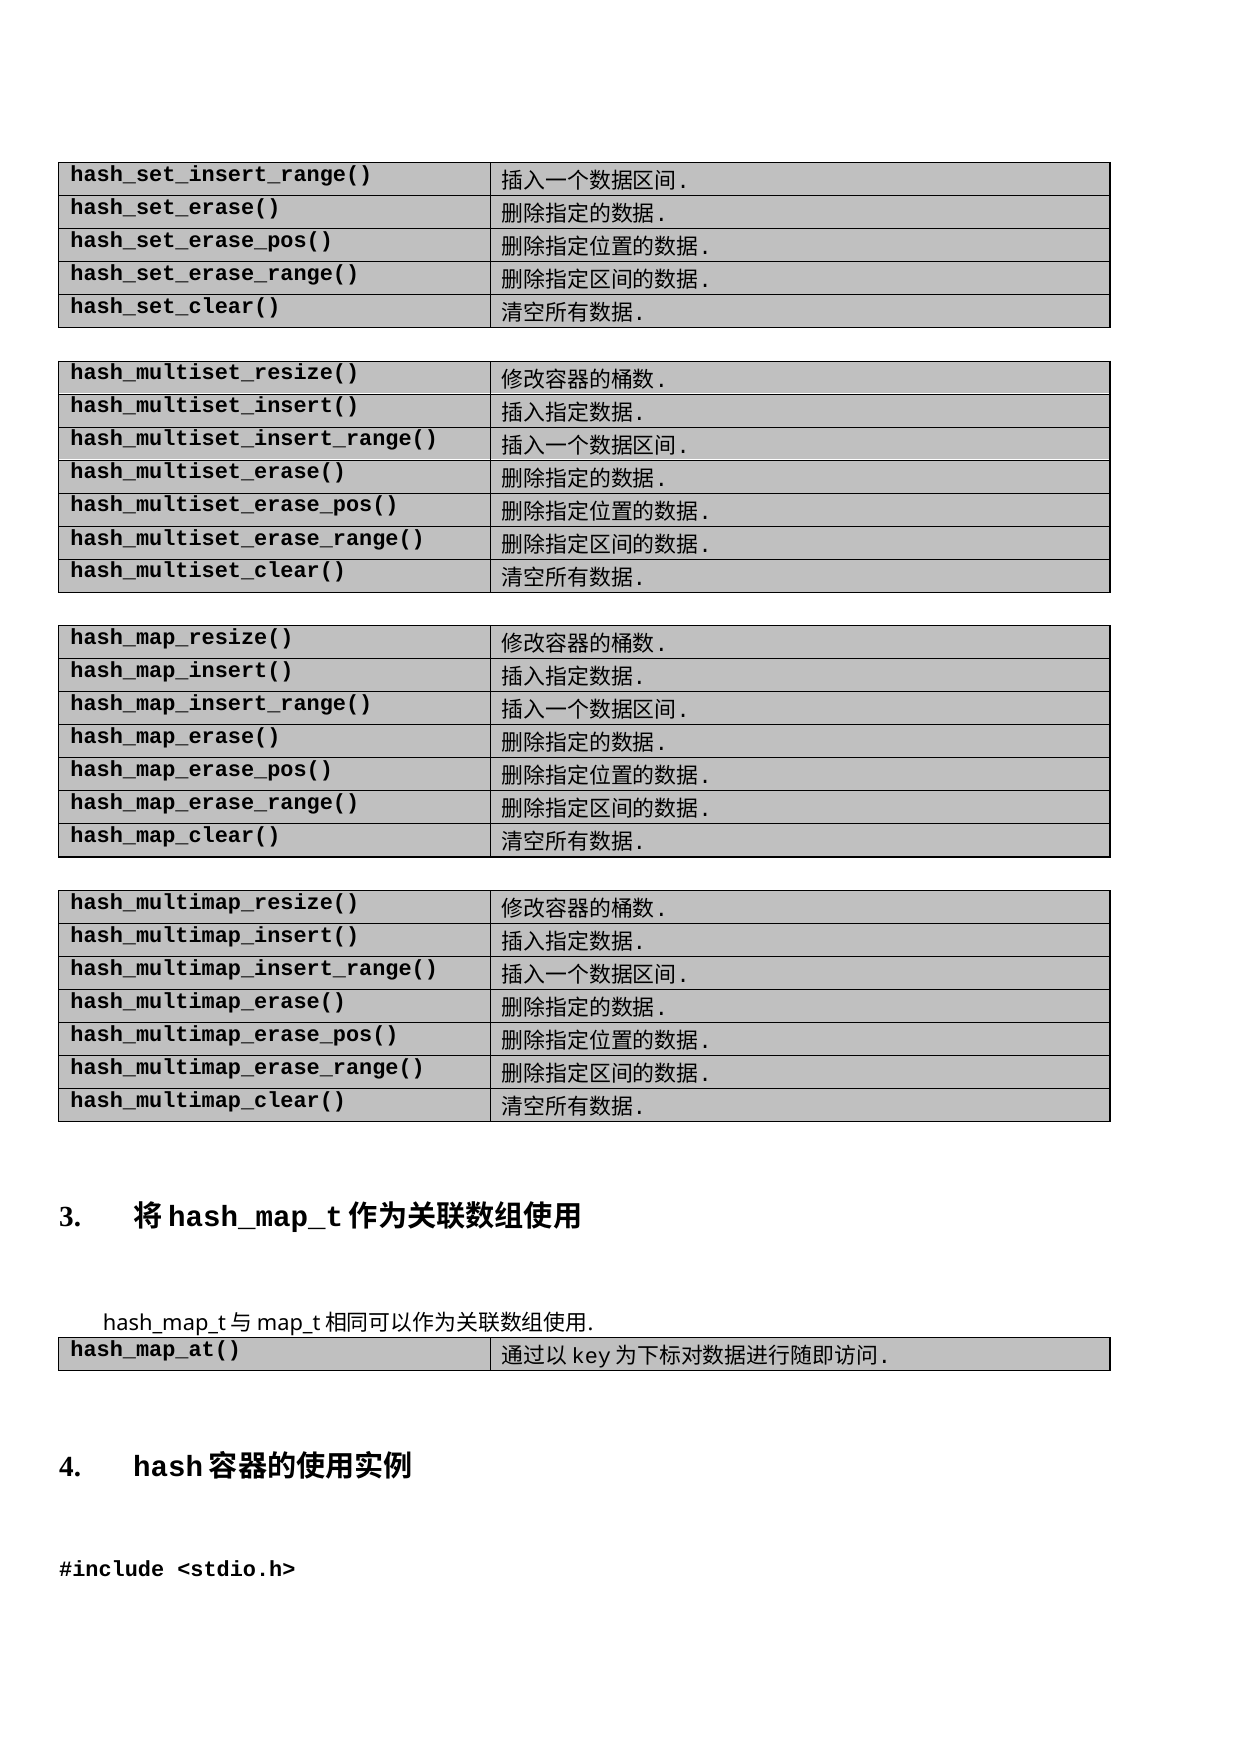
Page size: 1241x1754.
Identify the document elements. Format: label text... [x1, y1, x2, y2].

table_cell hash_map_erase() [59, 725, 490, 757]
table_header hash_map_resize() [59, 626, 490, 658]
table_cell hash_multiset_erase() [59, 461, 490, 493]
table_cell 清空所有数据. [491, 560, 1109, 592]
table_cell 清空所有数据. [491, 1089, 1109, 1121]
table_cell hash_set_clear() [59, 295, 490, 327]
table_header 修改容器的桶数. [491, 891, 1109, 923]
table_cell 清空所有数据. [491, 295, 1109, 327]
table_cell hash_multimap_insert_range() [59, 957, 490, 989]
text #include <stdio.h> [59, 1554, 1181, 1587]
table_cell 删除指定区间的数据. [491, 791, 1109, 823]
table_cell hash_set_insert_range() [59, 163, 490, 195]
table_cell hash_multimap_clear() [59, 1089, 490, 1121]
table_header 修改容器的桶数. [491, 626, 1109, 658]
table_header hash_multimap_resize() [59, 891, 490, 923]
text hash_map_t与map_t相同可以作为关联数组使用. [59, 1305, 1181, 1337]
table_cell hash_multimap_erase_range() [59, 1056, 490, 1088]
table_cell 插入指定数据. [491, 659, 1109, 691]
table_cell 插入一个数据区间. [491, 163, 1109, 195]
table_header hash_multiset_resize() [59, 362, 490, 393]
table_cell hash_set_erase_range() [59, 262, 490, 294]
table_cell 删除指定位置的数据. [491, 1023, 1109, 1055]
table_cell 插入一个数据区间. [491, 692, 1109, 724]
table_cell hash_map_insert() [59, 659, 490, 691]
table_cell hash_multiset_clear() [59, 560, 490, 592]
table_cell 插入一个数据区间. [491, 428, 1109, 459]
table_cell hash_map_erase_range() [59, 791, 490, 823]
table_cell 删除指定的数据. [491, 990, 1109, 1022]
table_cell hash_map_insert_range() [59, 692, 490, 724]
table_cell 删除指定区间的数据. [491, 1056, 1109, 1088]
table_cell 删除指定的数据. [491, 196, 1109, 228]
table_cell 清空所有数据. [491, 824, 1109, 856]
table_cell hash_multiset_insert_range() [59, 428, 490, 459]
table_cell 删除指定位置的数据. [491, 494, 1109, 526]
table_cell 插入指定数据. [491, 395, 1109, 427]
table_cell 插入一个数据区间. [491, 957, 1109, 989]
table_cell 插入指定数据. [491, 924, 1109, 956]
table_cell 删除指定位置的数据. [491, 758, 1109, 790]
table_header 通过以key为下标对数据进行随即访问. [491, 1338, 1109, 1370]
table_cell hash_set_erase_pos() [59, 229, 490, 261]
table_cell 删除指定的数据. [491, 725, 1109, 757]
table_cell hash_map_erase_pos() [59, 758, 490, 790]
table_cell hash_multimap_erase() [59, 990, 490, 1022]
table_cell 删除指定区间的数据. [491, 262, 1109, 294]
table_cell hash_multiset_insert() [59, 395, 490, 427]
table_cell hash_multiset_erase_range() [59, 527, 490, 559]
table_header hash_map_at() [59, 1338, 490, 1370]
table_cell 删除指定位置的数据. [491, 229, 1109, 261]
table_cell 删除指定区间的数据. [491, 527, 1109, 559]
subtitle 将hash_map_t作为关联数组使用 [59, 1182, 1181, 1247]
table_header 修改容器的桶数. [491, 362, 1109, 393]
table_cell hash_multiset_erase_pos() [59, 494, 490, 526]
table_cell hash_multimap_erase_pos() [59, 1023, 490, 1055]
table_cell hash_map_clear() [59, 824, 490, 856]
table_cell hash_set_erase() [59, 196, 490, 228]
table_cell 删除指定的数据. [491, 461, 1109, 493]
table_cell hash_multimap_insert() [59, 924, 490, 956]
subtitle hash容器的使用实例 [59, 1431, 1181, 1496]
